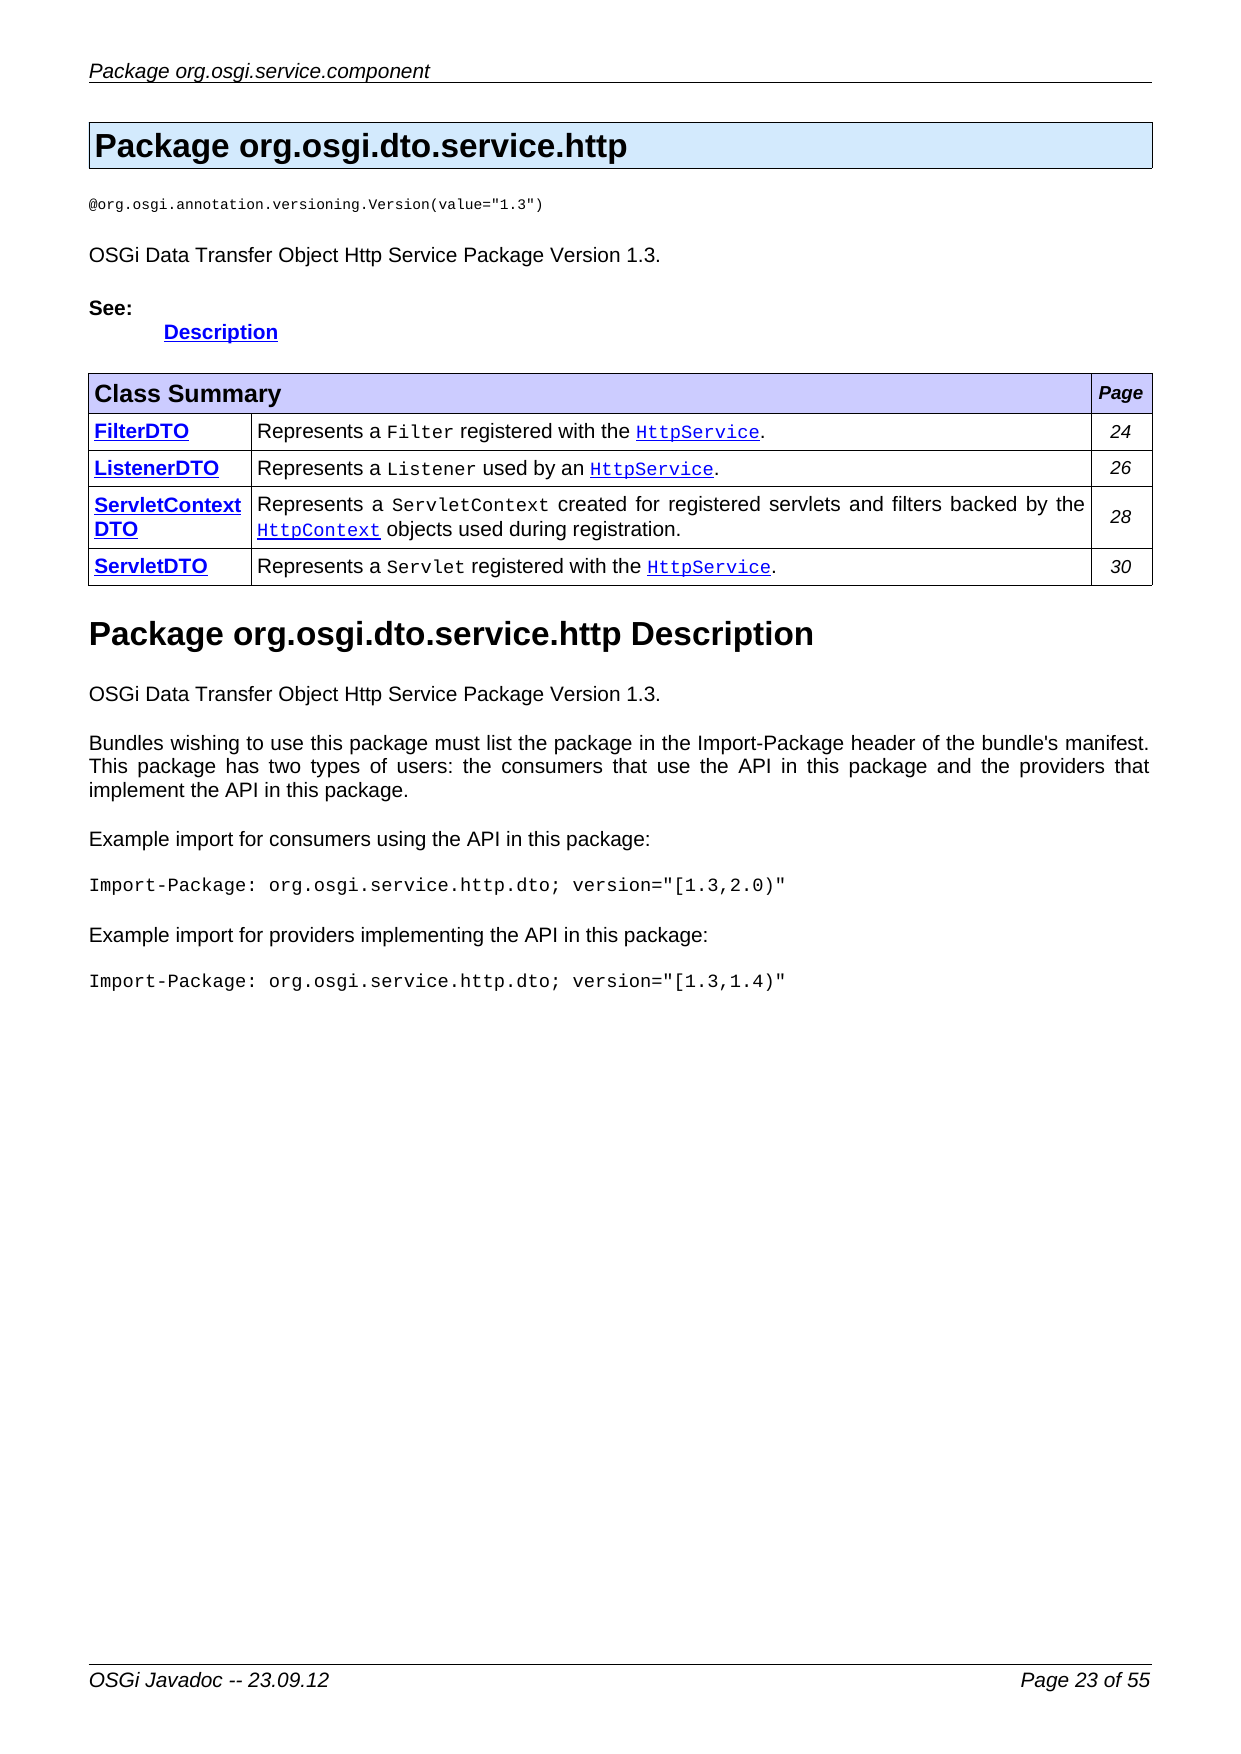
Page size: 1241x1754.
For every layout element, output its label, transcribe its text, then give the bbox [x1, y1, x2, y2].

text Example import for consumers using the API in this package: [88, 827, 1152, 851]
table_cell Represents a ServletContext created for registered servlets and filters backed by the HttpContext objects used during registration. [252, 487, 1091, 548]
table_cell [1092, 414, 1152, 449]
text OSGi Data Transfer Object Http Service Package Version 1.3. [88, 243, 1152, 267]
table_cell Represents a Filter registered with the HttpService. [252, 414, 1091, 449]
subtitle Package org.osgi.dto.service.http [90, 123, 1152, 168]
table_cell FilterDTO [89, 414, 251, 449]
table_cell ServletDTO [89, 549, 251, 584]
table_cell [1092, 549, 1152, 584]
text OSGi Data Transfer Object Http Service Package Version 1.3. [88, 681, 1152, 705]
text Description [163, 320, 1152, 344]
table_cell Represents a Listener used by an HttpService. [252, 451, 1091, 486]
text @org.osgi.annotation.versioning.Version(value="1.3") [88, 197, 1152, 213]
table_cell Represents a Servlet registered with the HttpService. [252, 549, 1091, 584]
text Bundles wishing to use this package must list the package in the Import-Package header of the bundle's manifest. This package has two types of users: the consumers that use the API in this package and the providers that implement the API in this package. [88, 730, 1152, 802]
text Import-Package: org.osgi.service.http.dto; version="[1.3,1.4)" [88, 971, 1152, 993]
table_header Page [1092, 374, 1152, 413]
table_cell ListenerDTO [89, 451, 251, 486]
text Import-Package: org.osgi.service.http.dto; version="[1.3,2.0)" [88, 876, 1152, 897]
text Package org.osgi.dto.service.http Description [88, 614, 1152, 652]
table_cell ServletContextDTO [89, 487, 251, 548]
table_header Class Summary [89, 374, 1091, 413]
text See: [88, 296, 1152, 320]
text Example import for providers implementing the API in this package: [88, 922, 1152, 946]
table_cell [1092, 451, 1152, 486]
table_cell [1092, 487, 1152, 548]
